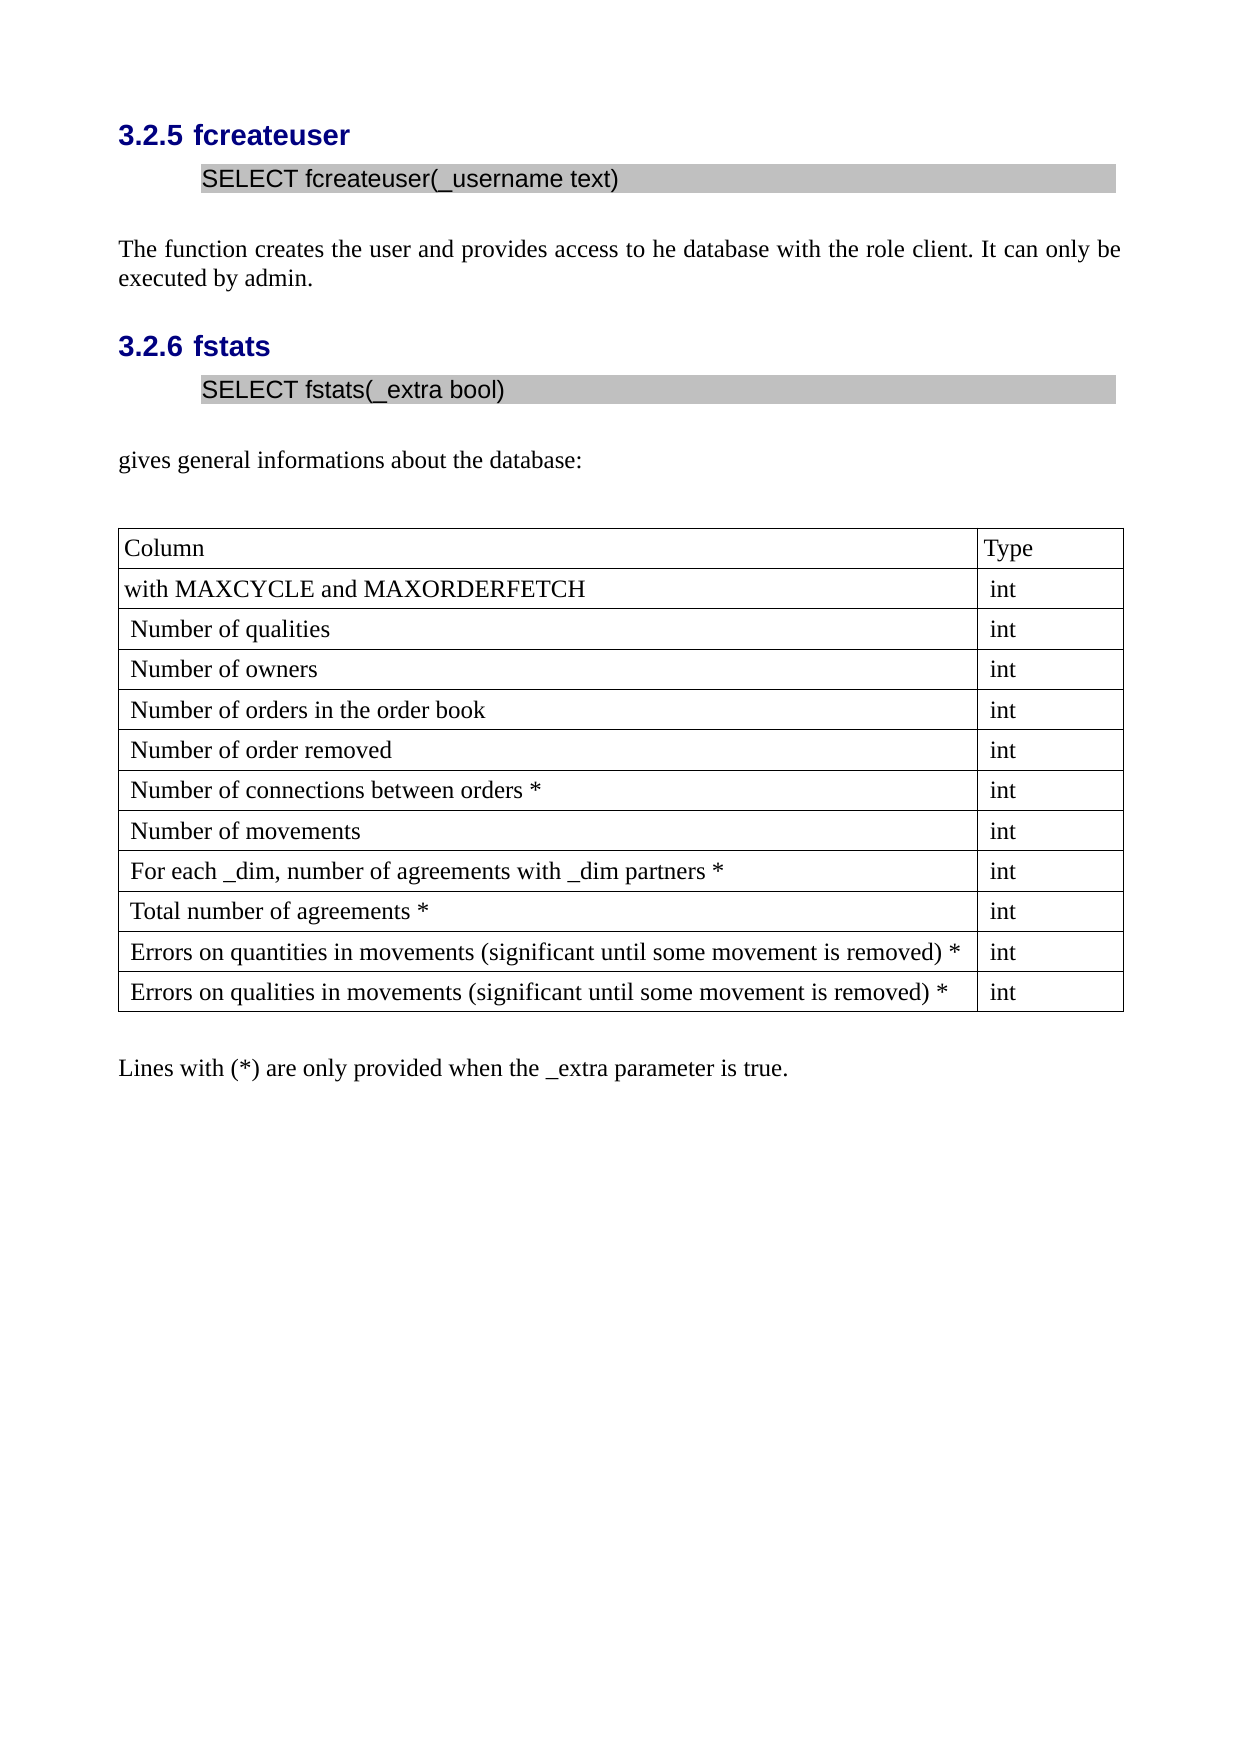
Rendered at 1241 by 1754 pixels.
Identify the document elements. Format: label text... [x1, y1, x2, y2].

table_cell int [978, 690, 1123, 729]
table_cell Errors on qualities in movements (significant until some movement is removed) * [119, 972, 977, 1011]
table_cell Errors on quantities in movements (significant until some movement is removed) * [119, 932, 977, 971]
table_cell int [978, 730, 1123, 769]
table_cell For each _dim, number of agreements with _dim partners * [119, 851, 977, 891]
table_cell int [978, 811, 1123, 850]
table_cell Number of movements [119, 811, 977, 850]
table_cell with MAXCYCLE and MAXORDERFETCH [119, 569, 977, 608]
subtitle fstats [118, 329, 1122, 363]
table_header Type [978, 529, 1123, 568]
table_cell Number of connections between orders * [119, 771, 977, 810]
table_cell int [978, 892, 1123, 931]
table_cell Number of qualities [119, 609, 977, 649]
table_cell int [978, 932, 1123, 971]
table_header Column [119, 529, 977, 568]
table_cell Number of order removed [119, 730, 977, 769]
text gives general informations about the database: [118, 445, 1122, 474]
text The function creates the user and provides access to he database with the role client. It can only be executed by admin. [118, 234, 1122, 292]
table_cell int [978, 569, 1123, 608]
table_cell Number of orders in the order book [119, 690, 977, 729]
table_cell Total number of agreements * [119, 892, 977, 931]
table_cell int [978, 972, 1123, 1011]
table_cell int [978, 650, 1123, 689]
subtitle fcreateuser [118, 118, 1122, 152]
table_cell Number of owners [119, 650, 977, 689]
table_cell int [978, 851, 1123, 891]
text SELECT fstats(_extra bool) [201, 375, 1116, 404]
text SELECT fcreateuser(_username text) [201, 164, 1116, 193]
table_cell int [978, 771, 1123, 810]
text Lines with (*) are only provided when the _extra parameter is true. [118, 1053, 1122, 1082]
table_cell int [978, 609, 1123, 649]
